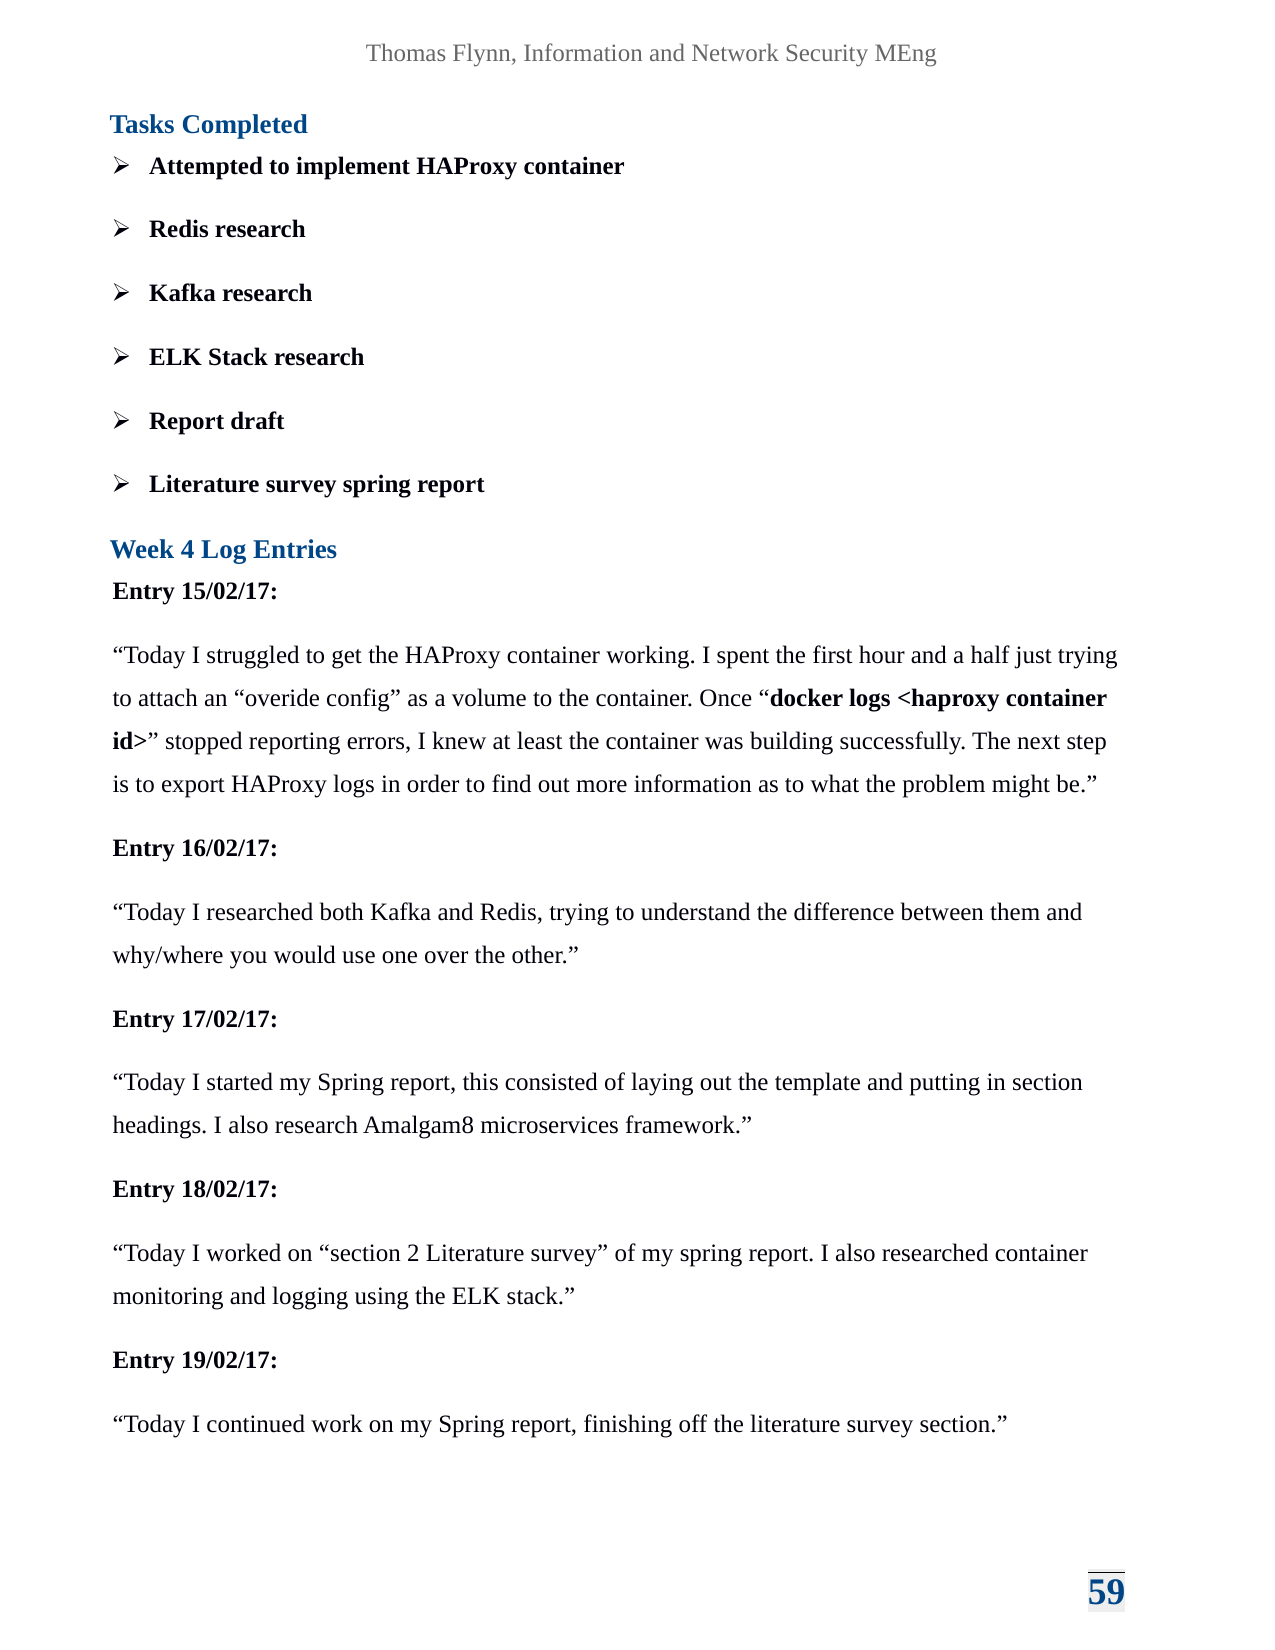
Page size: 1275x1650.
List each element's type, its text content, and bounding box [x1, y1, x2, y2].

list Redis research [111, 214, 1125, 243]
text Entry 15/02/17: [112, 576, 1125, 605]
list Report draft [111, 406, 1125, 434]
text “Today I researched both Kafka and Redis, trying to understand the difference between them and why/where you would use one over the other.” [112, 897, 1125, 969]
text “Today I struggled to get the HAProxy container working. I spent the first hour and a half just trying to attach an “overide config” as a volume to the container. Once “docker logs <haproxy container id>” stopped reporting errors, I knew at least the container was building successfully. The next step is to export HAProxy logs in order to find out more information as to what the problem might be.” [112, 640, 1125, 798]
text “Today I started my Spring report, this consisted of laying out the template and putting in section headings. I also research Amalgam8 microservices framework.” [112, 1067, 1125, 1139]
subtitle Tasks Completed [109, 108, 1125, 139]
subtitle Week 4 Log Entries [109, 533, 1125, 564]
text “Today I continued work on my Spring report, finishing off the literature survey section.” [112, 1409, 1125, 1437]
text “Today I worked on “section 2 Literature survey” of my spring report. I also researched container monitoring and logging using the ELK stack.” [112, 1238, 1125, 1310]
list Literature survey spring report [111, 469, 1125, 498]
list Kafka research [111, 278, 1125, 307]
text Entry 17/02/17: [112, 1004, 1125, 1032]
text Entry 18/02/17: [112, 1174, 1125, 1203]
list Attempted to implement HAProxy container [111, 151, 1125, 179]
text Entry 16/02/17: [112, 833, 1125, 862]
text Entry 19/02/17: [112, 1345, 1125, 1374]
list ELK Stack research [111, 342, 1125, 371]
